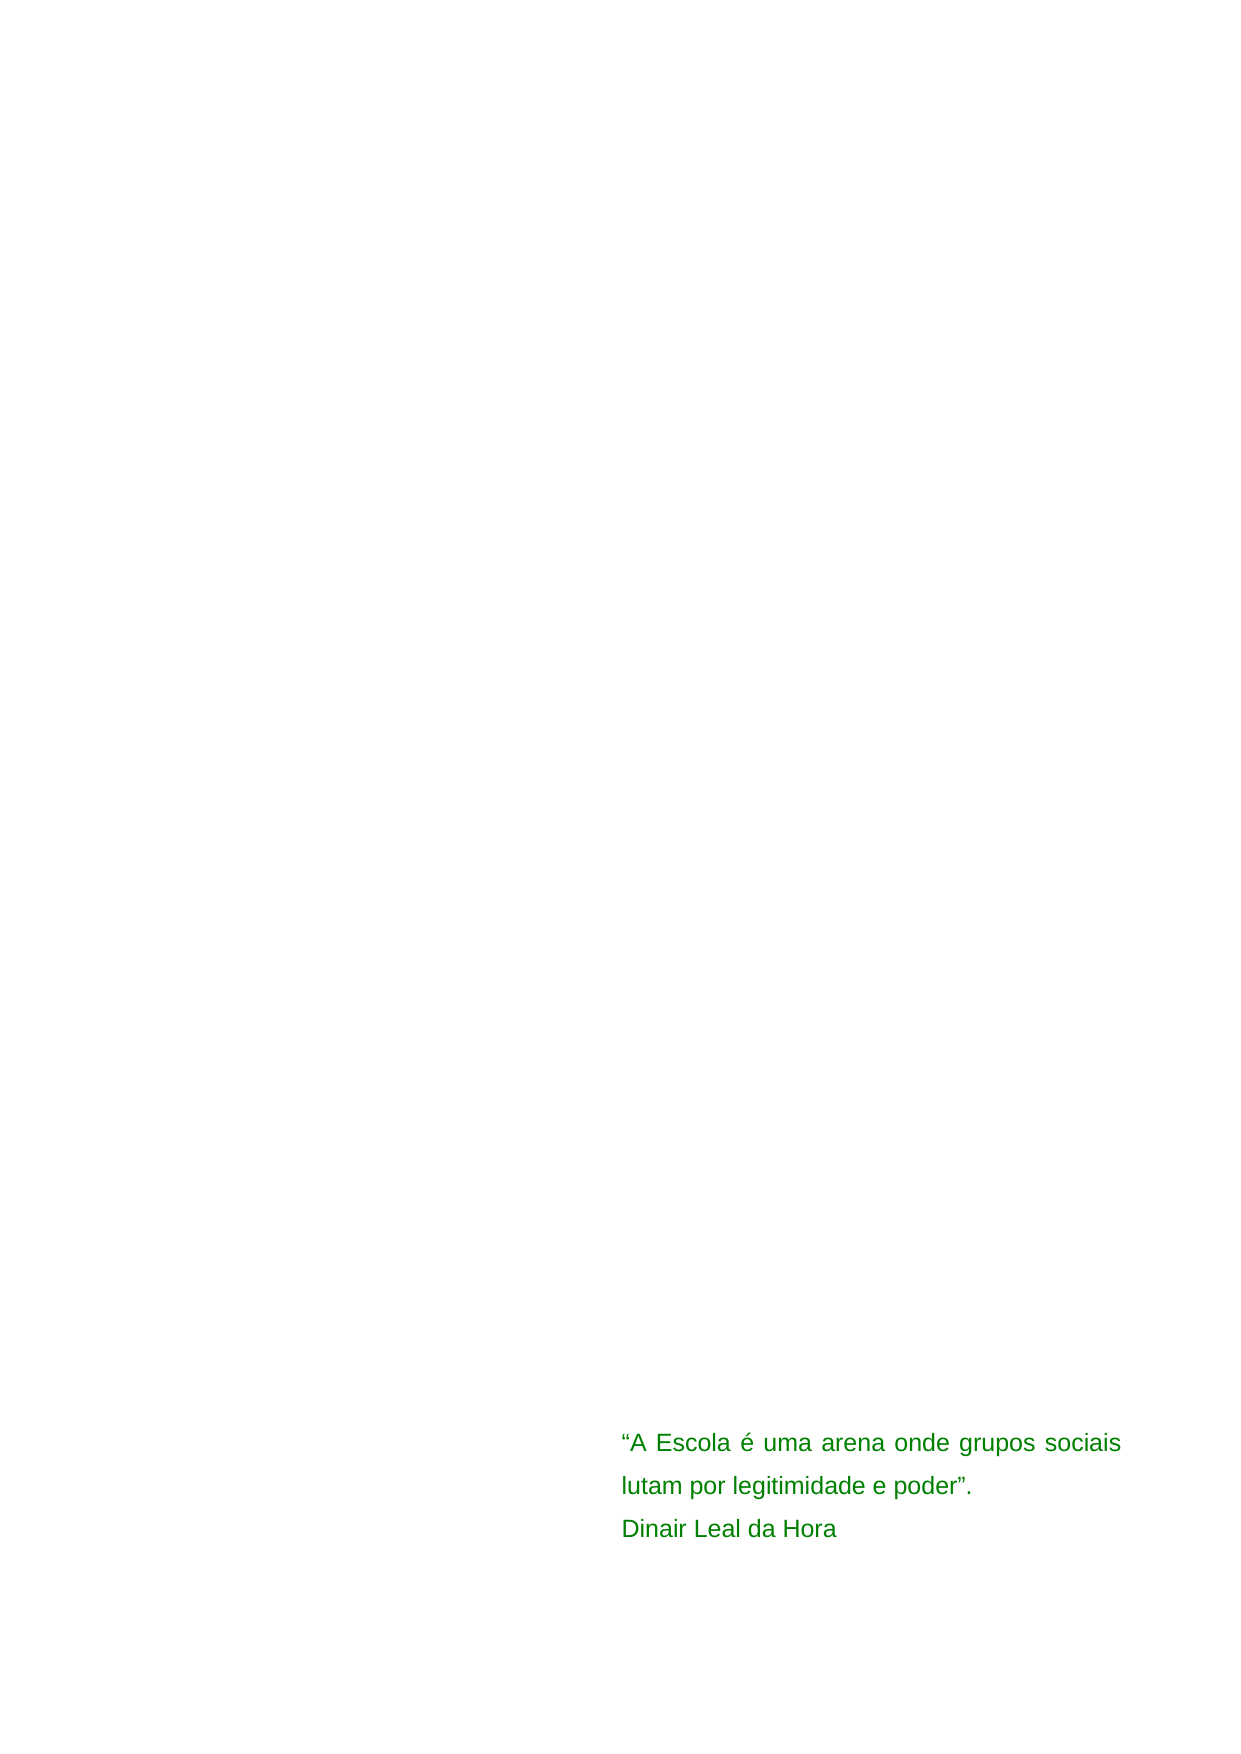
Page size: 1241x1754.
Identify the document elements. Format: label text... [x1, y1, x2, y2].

text “A Escola é uma arena onde grupos sociais lutam por legitimidade e poder”. [621, 1428, 1122, 1500]
text Dinair Leal da Hora [621, 1514, 1122, 1543]
